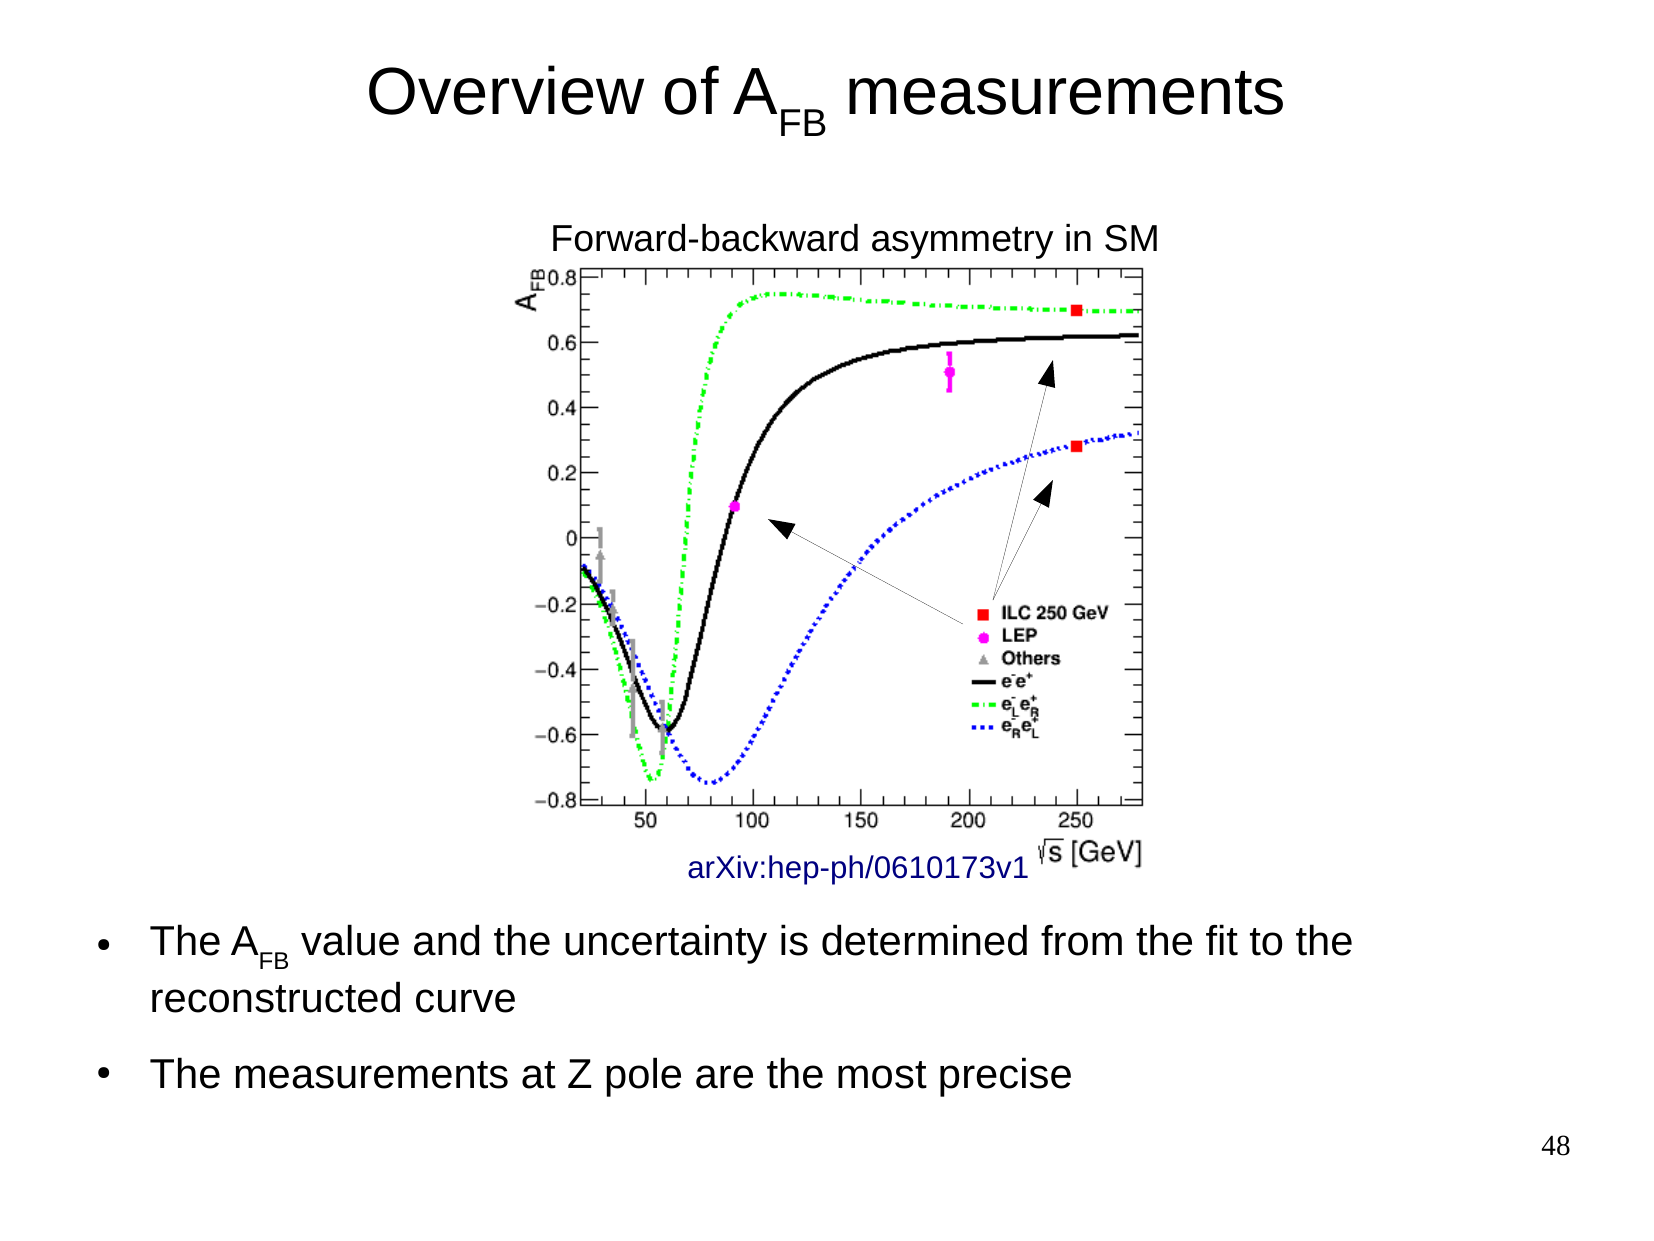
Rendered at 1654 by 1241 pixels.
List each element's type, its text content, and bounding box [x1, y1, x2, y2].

text_box Forward-backward asymmetry in SM [535, 210, 1176, 267]
picture [512, 255, 1161, 871]
list The AFB value and the uncertainty is determined from the fit to the reconstructed curve The measurements at Z pole are the most precise [78, 918, 1571, 1197]
text_box arXiv:hep-ph/0610173v1 [663, 843, 1054, 893]
title Overview of AFB measurements [82, 49, 1571, 151]
